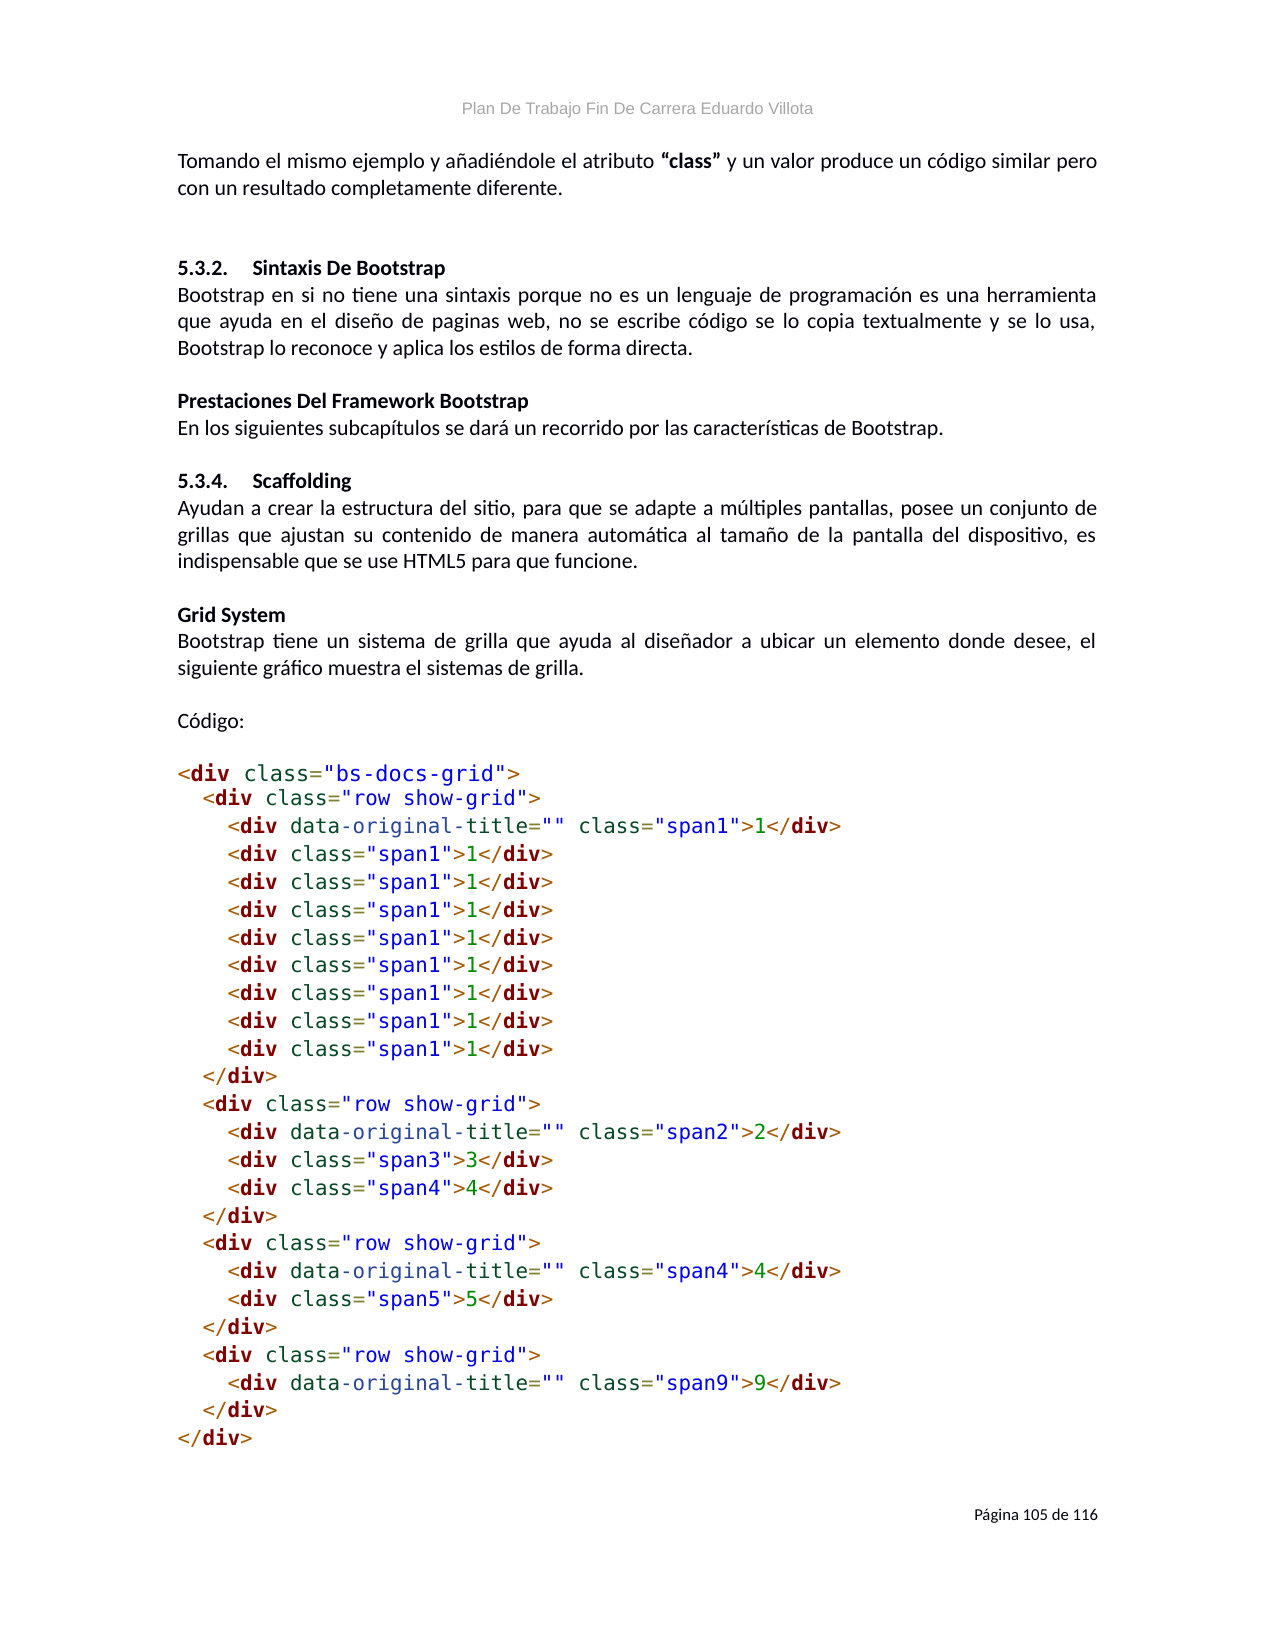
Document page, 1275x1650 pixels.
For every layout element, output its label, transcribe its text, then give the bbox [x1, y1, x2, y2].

text <div class="span1">1</div> [177, 926, 1098, 950]
text <div data-original-title="" class="span9">9</div> [177, 1371, 1098, 1395]
text Bootstrap en si no tiene una sintaxis porque no es un lenguaje de programación es una herramienta que ayuda en el diseño de paginas web, no se escribe código se lo copia textualmente y se lo usa, Bootstrap lo reconoce y aplica los estilos de forma directa. [177, 281, 1098, 361]
text <div class="row show-grid"> [177, 786, 1098, 811]
text <div class="span3">3</div> [177, 1148, 1098, 1172]
text <div class="span1">1</div> [177, 898, 1098, 922]
text <div data-original-title="" class="span1">1</div> [177, 814, 1098, 838]
text <div data-original-title="" class="span2">2</div> [177, 1120, 1098, 1144]
text En los siguientes subcapítulos se dará un recorrido por las características de Bootstrap. [177, 414, 1098, 441]
text <div class="bs-docs-grid"> [177, 761, 1098, 786]
text Prestaciones Del Framework Bootstrap [177, 388, 1098, 414]
text <div class="span1">1</div> [177, 1009, 1098, 1033]
text </div> [177, 1426, 1098, 1450]
text Tomando el mismo ejemplo y añadiéndole el atributo “class” y un valor produce un código similar pero con un resultado completamente diferente. [177, 148, 1098, 201]
text <div data-original-title="" class="span4">4</div> [177, 1259, 1098, 1283]
text </div> [177, 1315, 1098, 1339]
text Bootstrap tiene un sistema de grilla que ayuda al diseñador a ubicar un elemento donde desee, el siguiente gráfico muestra el sistemas de grilla. [177, 628, 1098, 681]
text Código: [177, 708, 1098, 734]
text <div class="span1">1</div> [177, 870, 1098, 894]
text <div class="row show-grid"> [177, 1343, 1098, 1367]
text Grid System [177, 601, 1098, 628]
text 5.3.2. Sintaxis De Bootstrap [177, 254, 1098, 281]
text <div class="span1">1</div> [177, 981, 1098, 1005]
text <div class="row show-grid"> [177, 1231, 1098, 1256]
text </div> [177, 1204, 1098, 1228]
text <div class="span4">4</div> [177, 1176, 1098, 1200]
text <div class="span1">1</div> [177, 1037, 1098, 1061]
text <div class="span1">1</div> [177, 842, 1098, 866]
text </div> [177, 1064, 1098, 1089]
text <div class="span1">1</div> [177, 953, 1098, 978]
text <div class="span5">5</div> [177, 1287, 1098, 1311]
text Ayudan a crear la estructura del sitio, para que se adapte a múltiples pantallas, posee un conjunto de grillas que ajustan su contenido de manera automática al tamaño de la pantalla del dispositivo, es indispensable que se use HTML5 para que funcione. [177, 494, 1098, 574]
text 5.3.4. Scaffolding [177, 468, 1098, 494]
text </div> [177, 1398, 1098, 1423]
text <div class="row show-grid"> [177, 1092, 1098, 1117]
